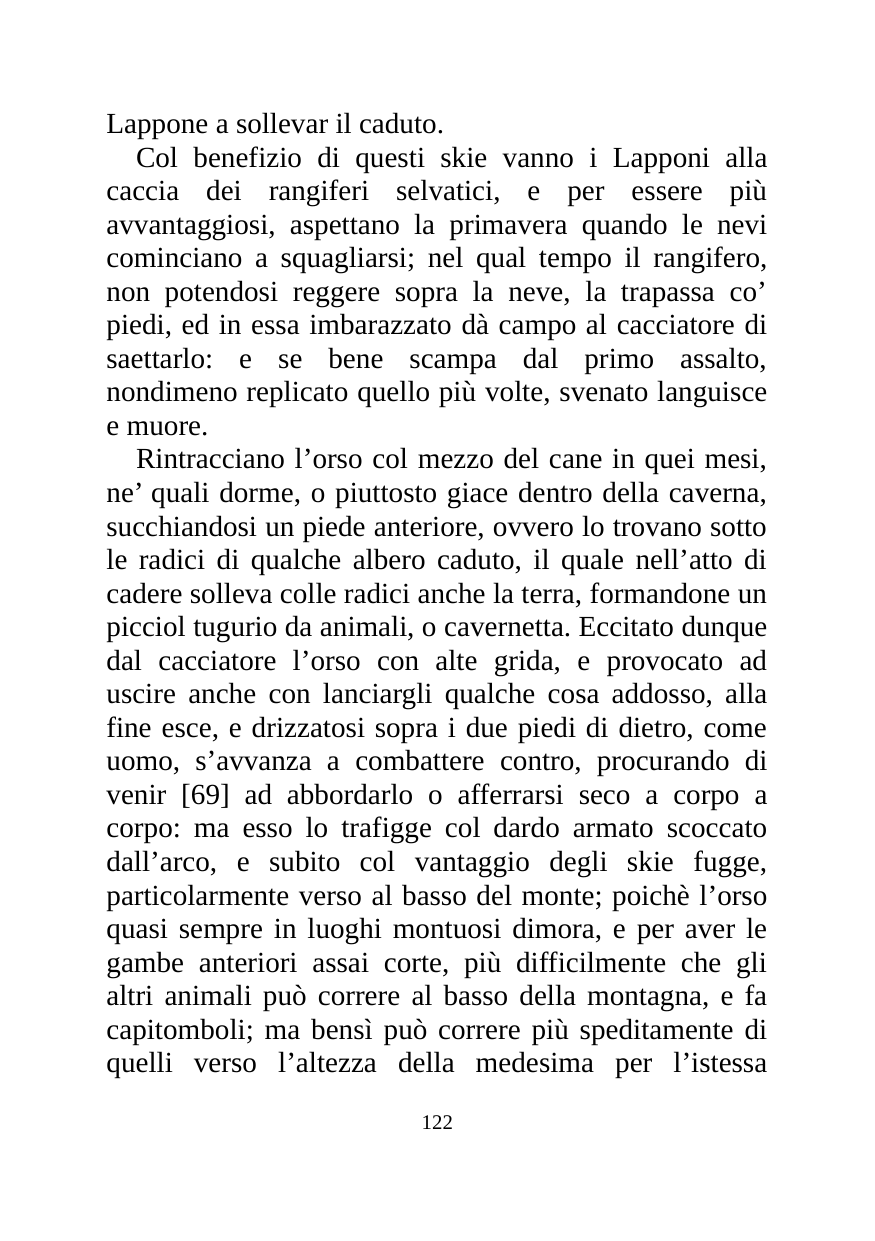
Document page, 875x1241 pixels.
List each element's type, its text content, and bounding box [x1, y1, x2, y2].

text Rintracciano l’orso col mezzo del cane in quei mesi, ne’ quali dorme, o piuttosto giace dentro della caverna, succhiandosi un piede anteriore, ovvero lo trovano sotto le radici di qualche albero caduto, il quale nell’atto di cadere solleva colle radici anche la terra, formandone un picciol tugurio da animali, o cavernetta. Eccitato dunque dal cacciatore l’orso con alte grida, e provocato ad uscire anche con lanciargli qualche cosa addosso, alla fine esce, e drizzatosi sopra i due piedi di dietro, come uomo, s’avvanza a combattere contro, procurando di venir [69] ad abbordarlo o afferrarsi seco a corpo a corpo: ma esso lo trafigge col dardo armato scoccato dall’arco, e subito col vantaggio degli skie fugge, particolarmente verso al basso del monte; poichè l’orso quasi sempre in luoghi montuosi dimora, e per aver le gambe anteriori assai corte, più difficilmente che gli altri animali può correre al basso della montagna, e fa capitomboli; ma bensì può correre più speditamente di quelli verso l’altezza della medesima per l’istessa [106, 442, 768, 1079]
text Col benefizio di questi skie vanno i Lapponi alla caccia dei rangiferi selvatici, e per essere più avvantaggiosi, aspettano la primavera quando le nevi cominciano a squagliarsi; nel qual tempo il rangifero, non potendosi reggere sopra la neve, la trapassa co’ piedi, ed in essa imbarazzato dà campo al cacciatore di saettarlo: e se bene scampa dal primo assalto, nondimeno replicato quello più volte, svenato languisce e muore. [106, 140, 768, 442]
text Lappone a sollevar il caduto. [106, 106, 768, 140]
